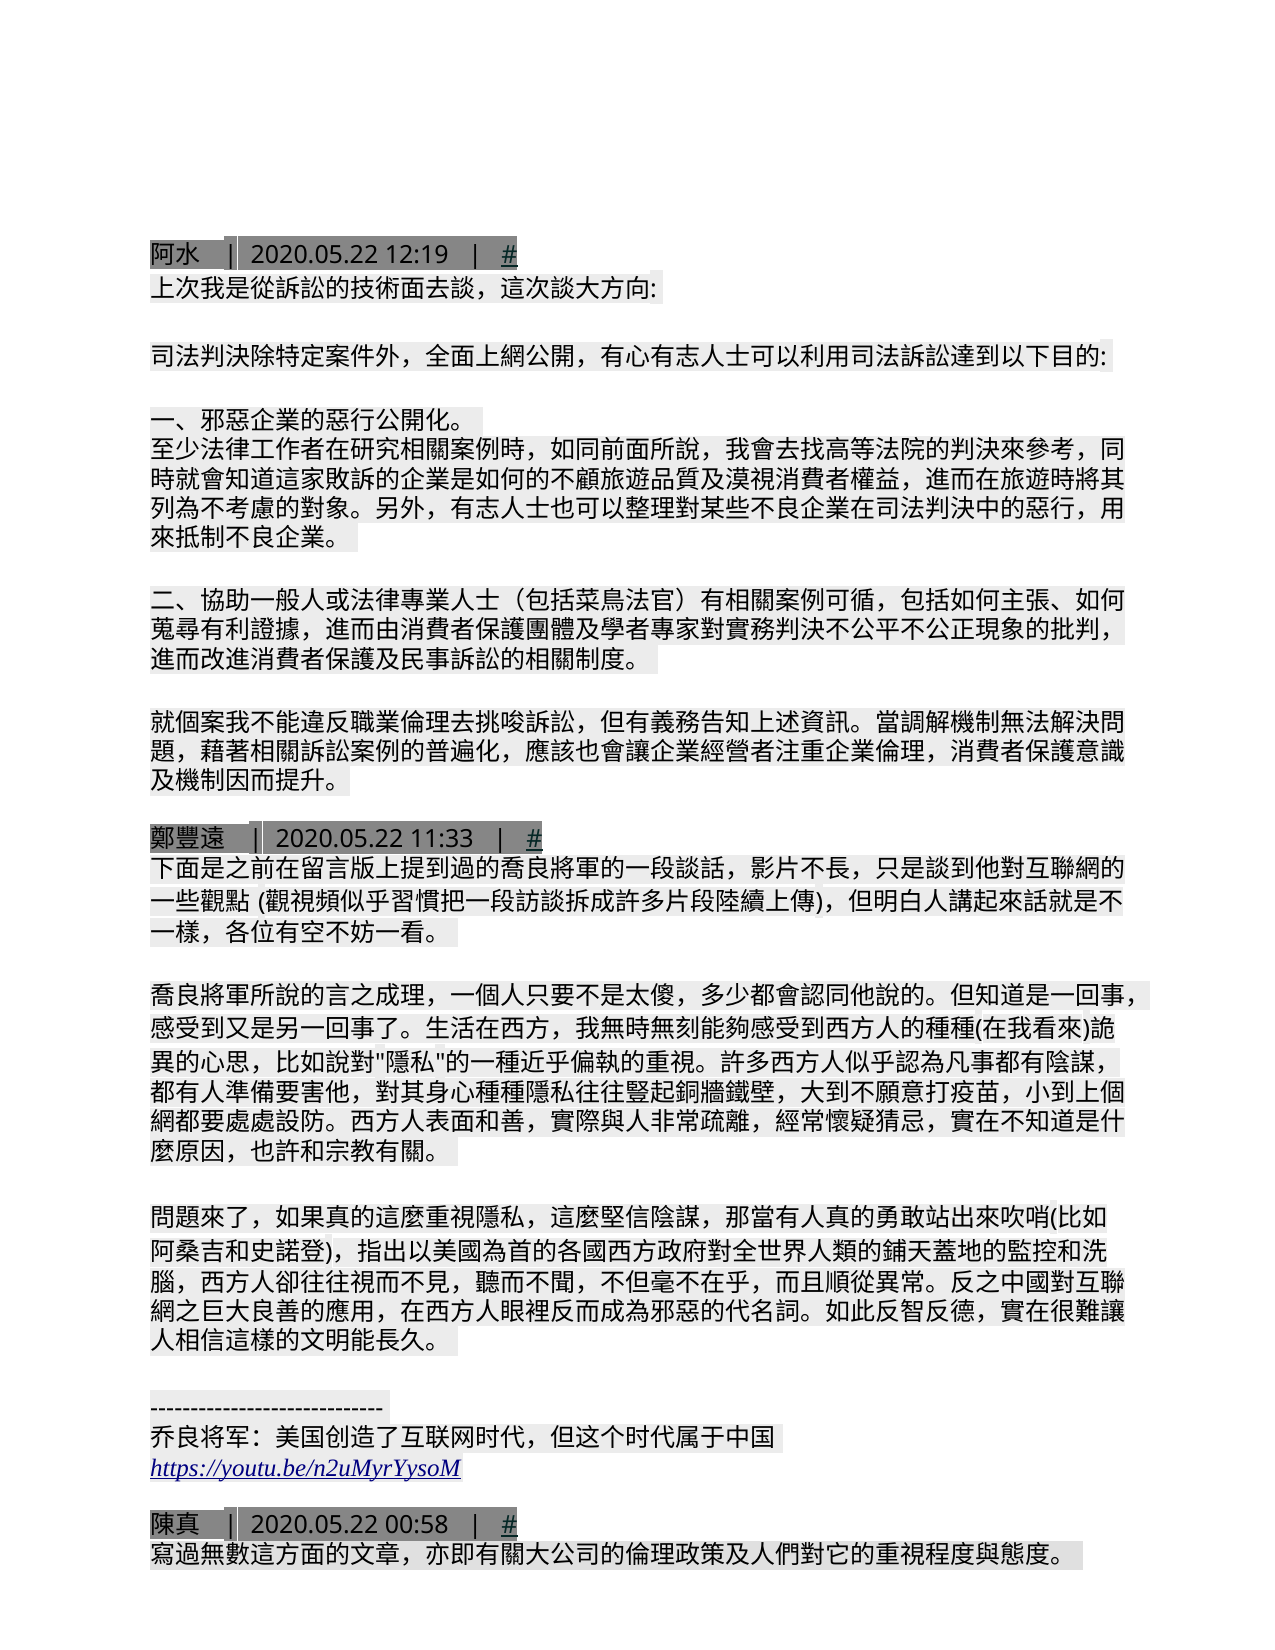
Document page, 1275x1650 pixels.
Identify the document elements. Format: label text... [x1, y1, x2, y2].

text 鄭豐遠 | 2020.05.22 11:33 | # [150, 821, 1125, 854]
text 下面是之前在留言版上提到過的喬良將軍的一段談話，影片不長，只是談到他對互聯網的一些觀點 (觀視頻似乎習慣把一段訪談拆成許多片段陸續上傳)，但明白人講起來話就是不一樣，各位有空不妨一看。 喬良將軍所說的言之成理，一個人只要不是太傻，多少都會認同他說的。但知道是一回事，感受到又是另一回事了。生活在西方，我無時無刻能夠感受到西方人的種種(在我看來)詭異的心思，比如說對"隱私"的一種近乎偏執的重視。許多西方人似乎認為凡事都有陰謀，都有人準備要害他，對其身心種種隱私往往豎起銅牆鐵壁，大到不願意打疫苗，小到上個網都要處處設防。西方人表面和善，實際與人非常疏離，經常懷疑猜忌，實在不知道是什麼原因，也許和宗教有關。 問題來了，如果真的這麼重視隱私，這麼堅信陰謀，那當有人真的勇敢站出來吹哨(比如阿桑吉和史諾登)，指出以美國為首的各國西方政府對全世界人類的鋪天蓋地的監控和洗腦，西方人卻往往視而不見，聽而不聞，不但毫不在乎，而且順從異常。反之中國對互聯網之巨大良善的應用，在西方人眼裡反而成為邪惡的代名詞。如此反智反德，實在很難讓人相信這樣的文明能長久。 ----------------------------- 乔良将军：美国创造了互联网时代，但这个时代属于中国 https://youtu.be/n2uMyrYysoM [150, 854, 1125, 1482]
text 寫過無數這方面的文章，亦即有關大公司的倫理政策及人們對它的重視程度與態度。 [150, 1541, 1125, 1570]
text [150, 75, 1125, 211]
text 陳真 | 2020.05.22 00:58 | # [150, 1507, 1125, 1541]
text 上次我是從訴訟的技術面去談，這次談大方向: 司法判決除特定案件外，全面上網公開，有心有志人士可以利用司法訴訟達到以下目的: 一、邪惡企業的惡行公開化。 至少法律工作者在研究相關案例時，如同前面所說，我會去找高等法院的判決來參考，同時就會知道這家敗訴的企業是如何的不顧旅遊品質及漠視消費者權益，進而在旅遊時將其列為不考慮的對象。另外，有志人士也可以整理對某些不良企業在司法判決中的惡行，用來抵制不良企業。 二、協助一般人或法律專業人士（包括菜鳥法官）有相關案例可循，包括如何主張、如何蒐尋有利證據，進而由消費者保護團體及學者專家對實務判決不公平不公正現象的批判，進而改進消費者保護及民事訴訟的相關制度。 就個案我不能違反職業倫理去挑唆訴訟，但有義務告知上述資訊。當調解機制無法解決問題，藉著相關訴訟案例的普遍化，應該也會讓企業經營者注重企業倫理，消費者保護意識及機制因而提升。 [150, 270, 1125, 796]
text 阿水 | 2020.05.22 12:19 | # [150, 236, 1125, 270]
